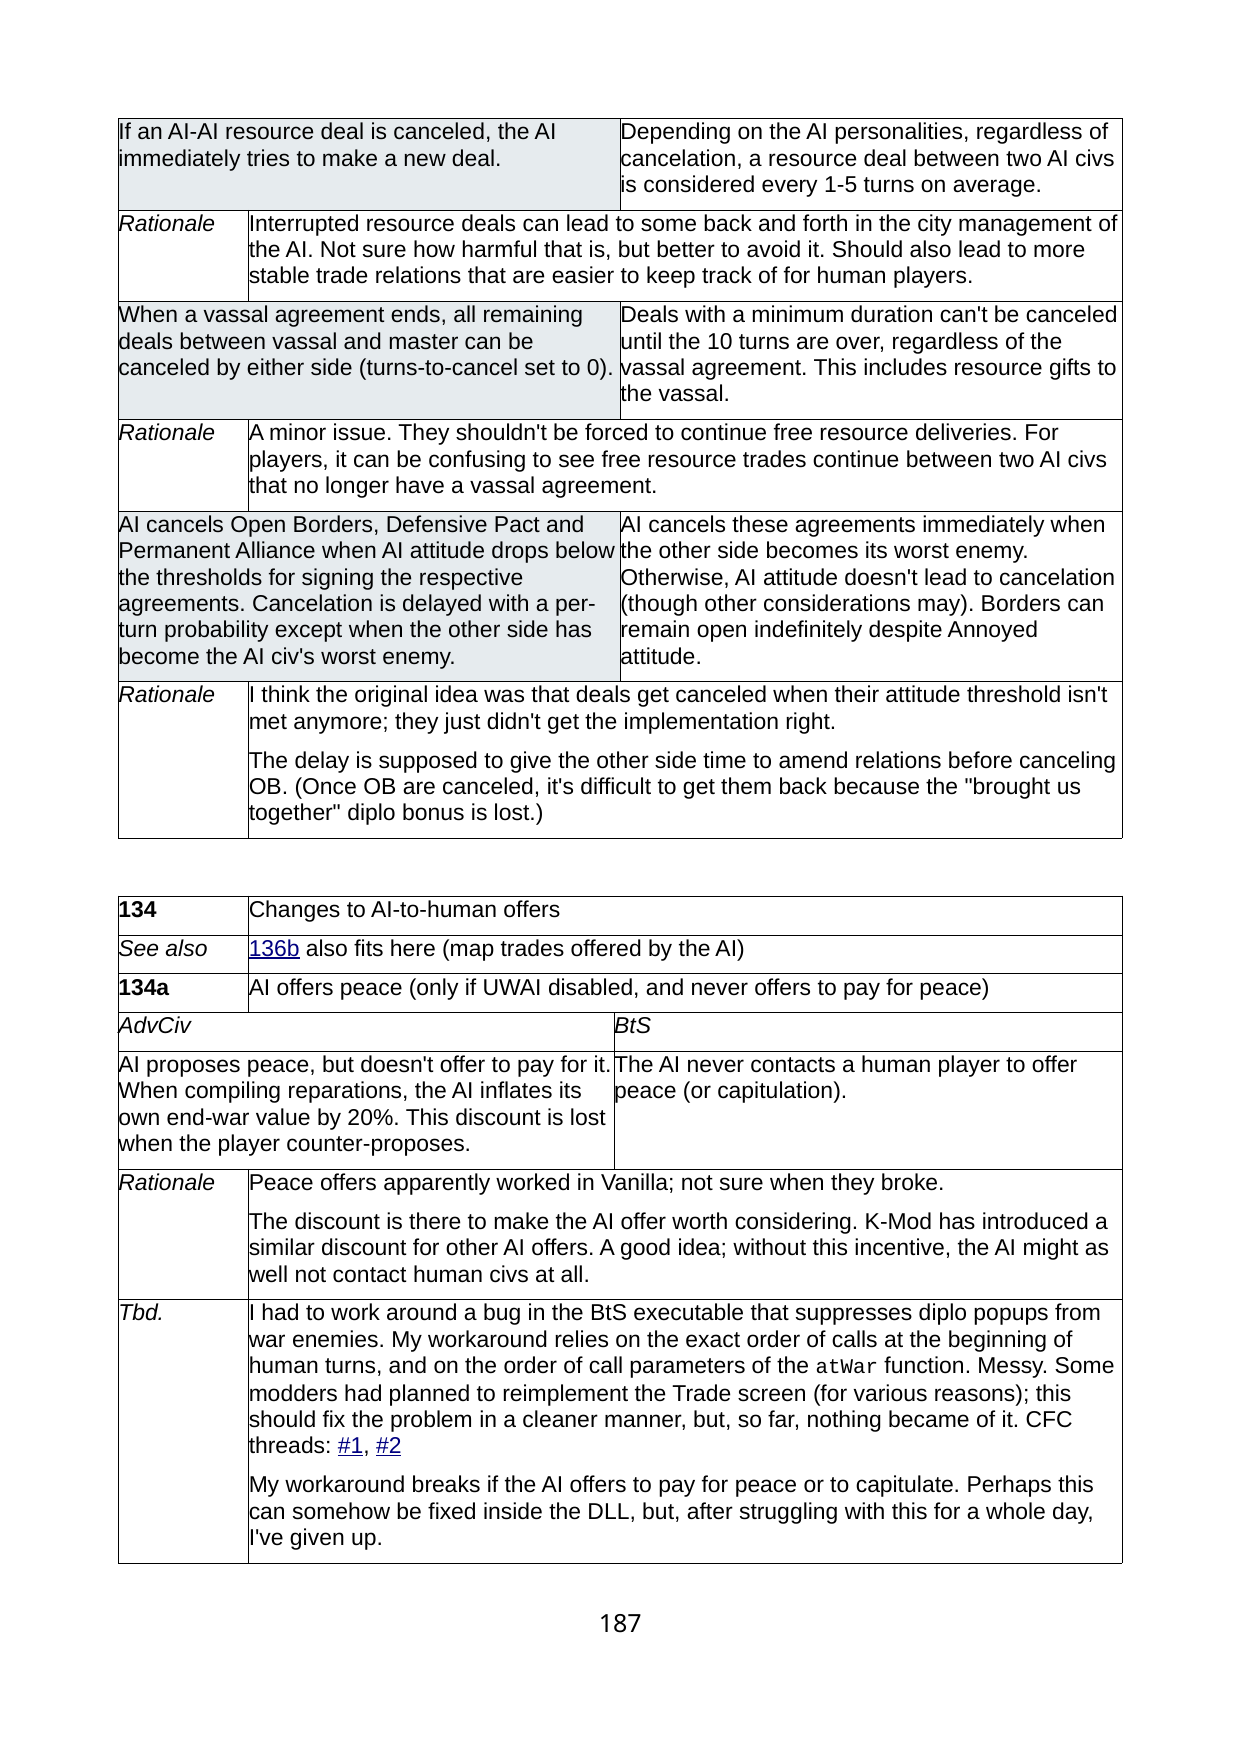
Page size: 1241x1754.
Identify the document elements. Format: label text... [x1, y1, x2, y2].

table_cell The AI never contacts a human player to offer peace (or capitulation). [615, 1052, 1122, 1169]
table_cell I think the original idea was that deals get canceled when their attitude threshold isn't met anymore; they just didn't get the implementation right. The delay is supposed to give the other side time to amend relations before canceling OB. (Once OB are canceled, it's difficult to get them back because the "brought us together" diplo bonus is lost.) [249, 682, 1122, 838]
table_cell I had to work around a bug in the BtS executable that suppresses diplo popups from war enemies. My workaround relies on the exact order of calls at the beginning of human turns, and on the order of call parameters of the atWar function. Messy. Some modders had planned to reimplement the Trade screen (for various reasons); this should fix the problem in a cleaner manner, but, so far, nothing became of it. CFC threads: #1, #2 My workaround breaks if the AI offers to pay for peace or to capitulate. Perhaps this can somehow be fixed inside the DLL, but, after struggling with this for a whole day, I've given up. [249, 1300, 1122, 1563]
table_cell See also [119, 936, 248, 973]
table_cell Rationale [119, 211, 248, 301]
table_cell BtS [615, 1013, 1122, 1051]
table_cell 136b also fits here (map trades offered by the AI) [249, 936, 1122, 973]
table_cell If an AI-AI resource deal is canceled, the AI immediately tries to make a new deal. [119, 119, 620, 210]
table_cell Rationale [119, 1170, 248, 1299]
table_cell Interrupted resource deals can lead to some back and forth in the city management of the AI. Not sure how harmful that is, but better to avoid it. Should also lead to more stable trade relations that are easier to keep track of for human players. [249, 211, 1122, 301]
table_cell Depending on the AI personalities, regardless of cancelation, a resource deal between two AI civs is considered every 1-5 turns on average. [621, 119, 1122, 210]
table_cell Tbd. [119, 1300, 248, 1563]
table_cell 134a [119, 974, 248, 1012]
table_header Changes to AI-to-human offers [249, 897, 1122, 934]
table_cell Rationale [119, 420, 248, 511]
table_cell Rationale [119, 682, 248, 838]
table_cell AI cancels Open Borders, Defensive Pact and Permanent Alliance when AI attitude drops below the thresholds for signing the respective agreements. Cancelation is delayed with a per-turn probability except when the other side has become the AI civ's worst enemy. [119, 512, 620, 681]
table_cell AI proposes peace, but doesn't offer to pay for it. When compiling reparations, the AI inflates its own end-war value by 20%. This discount is lost when the player counter-proposes. [119, 1052, 614, 1169]
table_cell Peace offers apparently worked in Vanilla; not sure when they broke. The discount is there to make the AI offer worth considering. K-Mod has introduced a similar discount for other AI offers. A good idea; without this incentive, the AI might as well not contact human civs at all. [249, 1170, 1122, 1299]
table_cell AdvCiv [119, 1013, 614, 1051]
table_cell A minor issue. They shouldn't be forced to continue free resource deliveries. For players, it can be confusing to see free resource trades continue between two AI civs that no longer have a vassal agreement. [249, 420, 1122, 511]
table_cell Deals with a minimum duration can't be canceled until the 10 turns are over, regardless of the vassal agreement. This includes resource gifts to the vassal. [621, 302, 1122, 419]
table_cell AI offers peace (only if UWAI disabled, and never offers to pay for peace) [249, 974, 1122, 1012]
table_cell AI cancels these agreements immediately when the other side becomes its worst enemy. Otherwise, AI attitude doesn't lead to cancelation (though other considerations may). Borders can remain open indefinitely despite Annoyed attitude. [621, 512, 1122, 681]
table_header 134 [119, 897, 248, 934]
table_cell When a vassal agreement ends, all remaining deals between vassal and master can be canceled by either side (turns-to-cancel set to 0). [119, 302, 620, 419]
